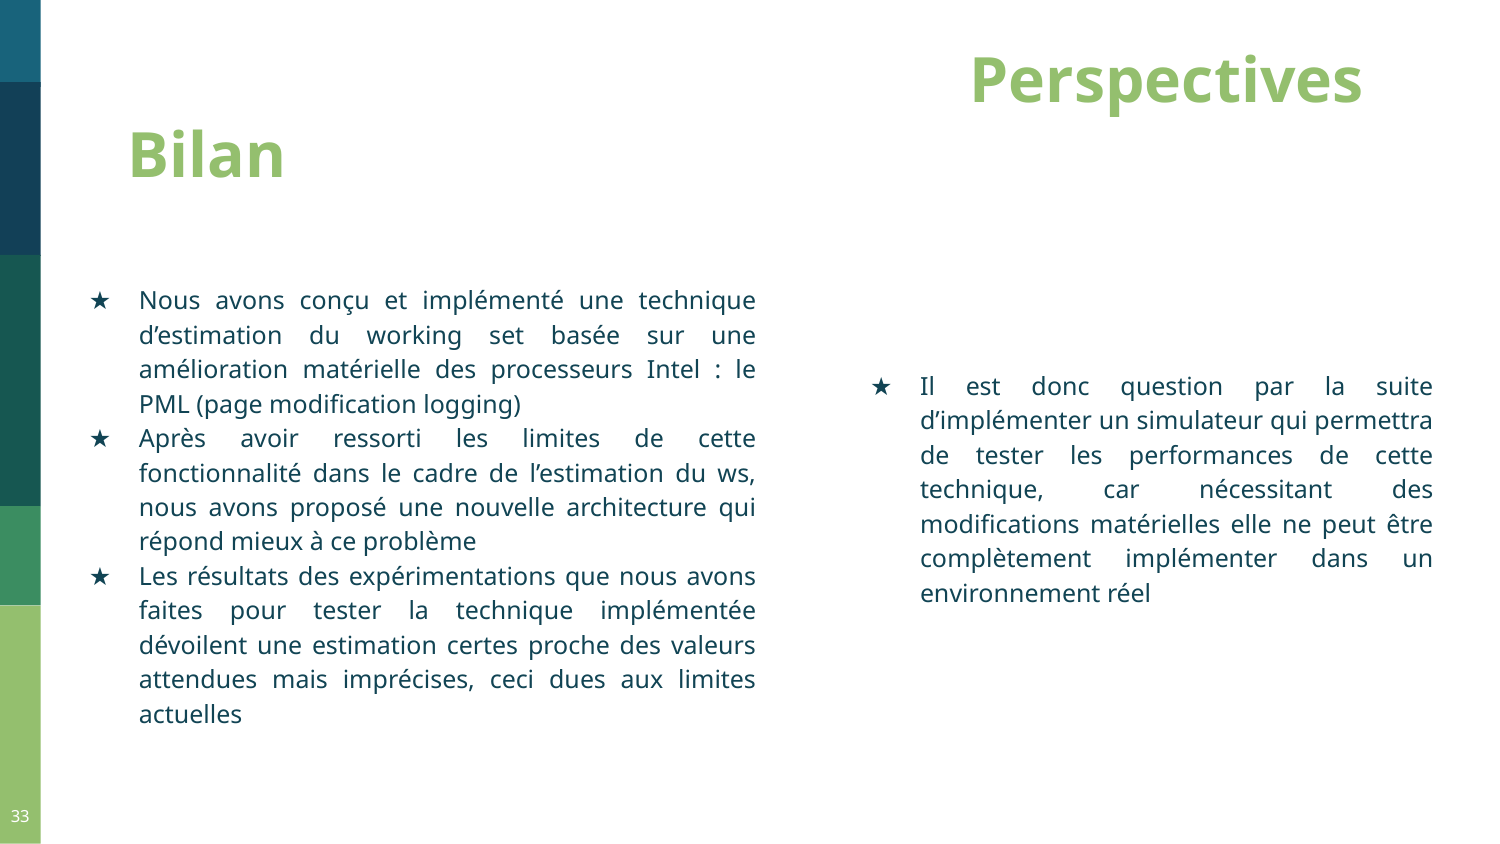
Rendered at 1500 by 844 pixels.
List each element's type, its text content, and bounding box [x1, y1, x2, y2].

subtitle Nous avons conçu et implémenté une technique d’estimation du working set basée sur une amélioration matérielle des processeurs Intel : le PML (page modification logging) Après avoir ressorti les limites de cette fonctionnalité dans le cadre de l’estimation du ws, nous avons proposé une nouvelle architecture qui répond mieux à ce problème Les résultats des expérimentations que nous avons faites pour tester la technique implémentée dévoilent une estimation certes proche des valeurs attendues mais imprécises, ceci dues aux limites actuelles [48, 217, 772, 791]
title Perspectives [954, 75, 1387, 205]
subtitle Il est donc question par la suite d’implémenter un simulateur qui permettra de tester les performances de cette technique, car nécessitant des modifications matérielles elle ne peut être complètement implémenter dans un environnement réel [830, 316, 1450, 657]
title Bilan [112, 75, 545, 205]
slide_number [0, 790, 49, 844]
